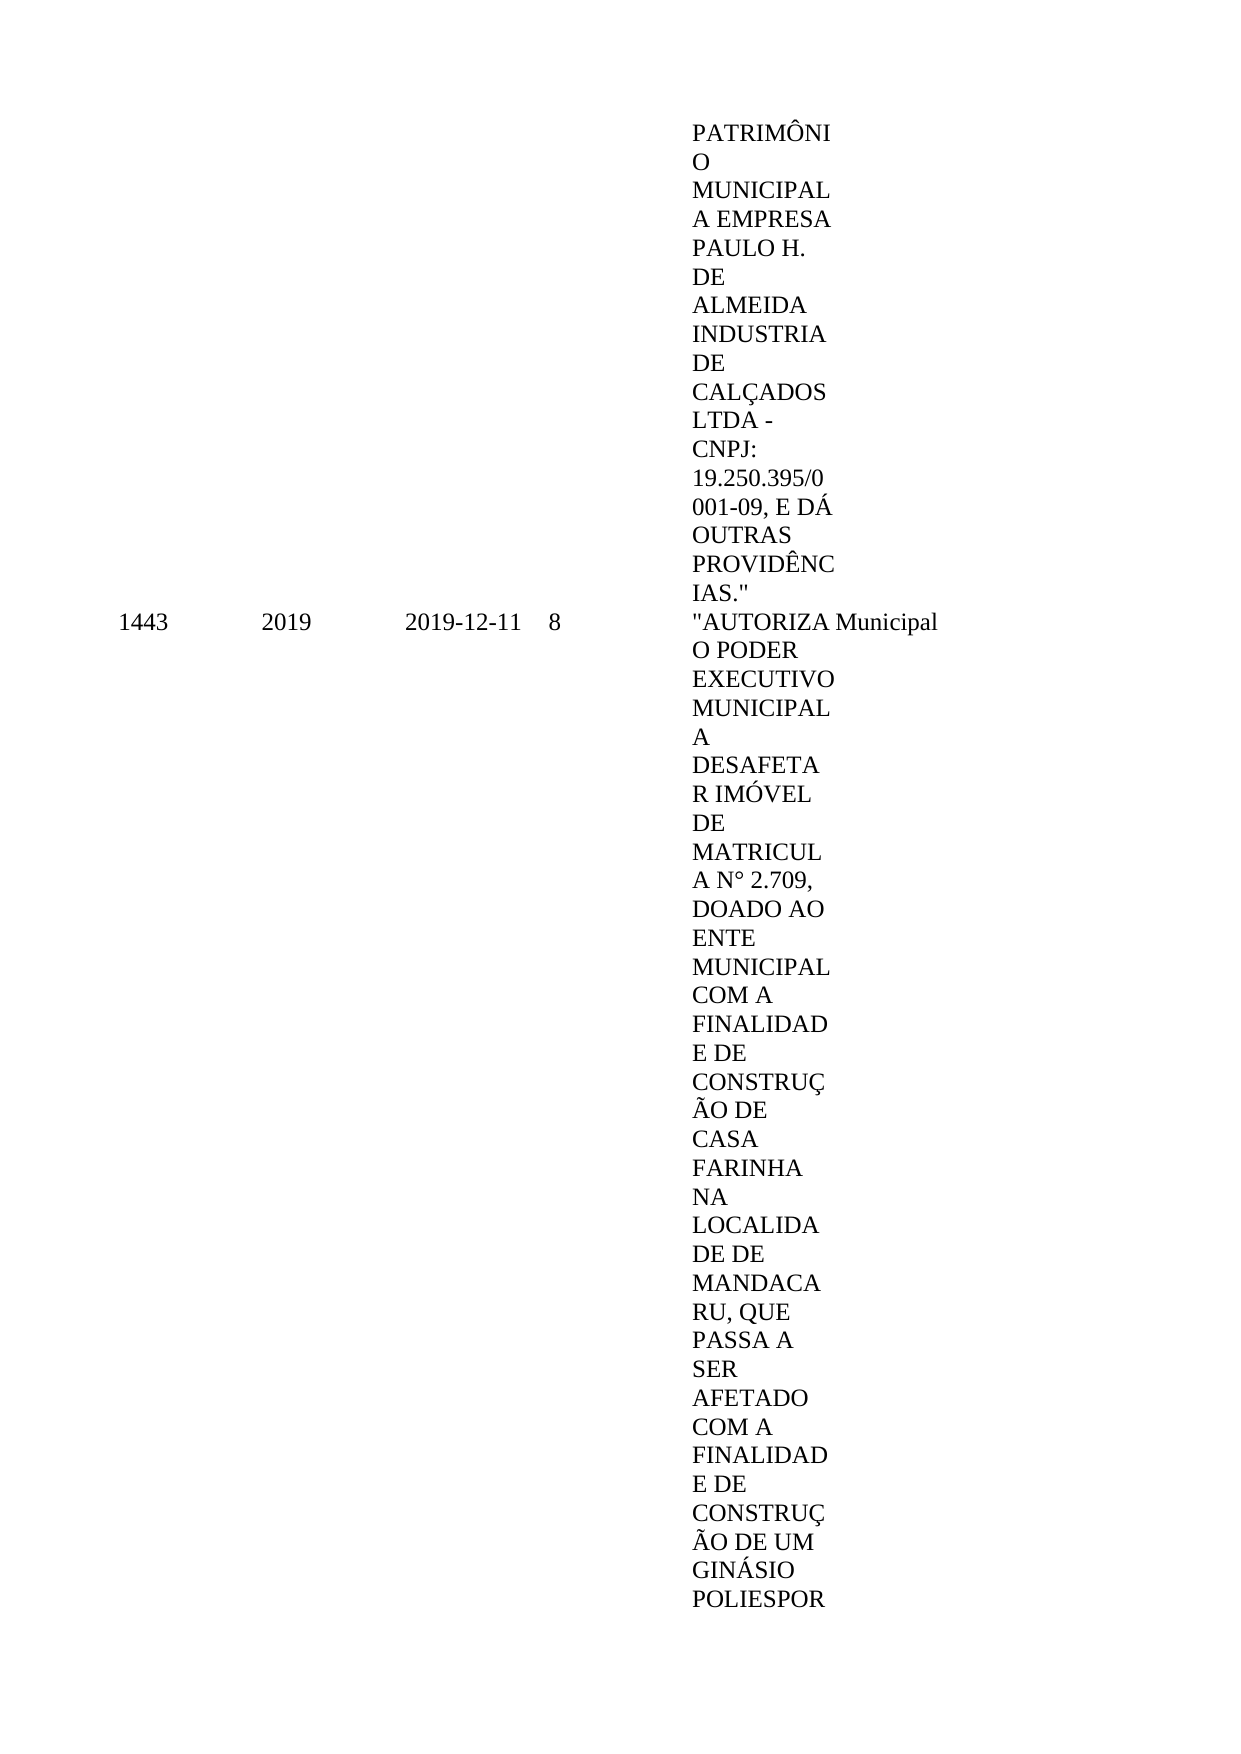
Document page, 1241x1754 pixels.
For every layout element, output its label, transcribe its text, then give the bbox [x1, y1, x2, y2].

table_cell PATRIMÔNIO MUNICIPAL A EMPRESA PAULO H. DE ALMEIDA INDUSTRIA DE CALÇADOS LTDA - CNPJ: 19.250.395/0001-09, E DÁ OUTRAS PROVIDÊNCIAS." [692, 118, 835, 607]
table_cell "AUTORIZA O PODER EXECUTIVO MUNICIPAL A DESAFETAR IMÓVEL DE MATRICULA N° 2.709, DOADO AO ENTE MUNICIPAL COM A FINALIDADE DE CONSTRUÇÃO DE CASA FARINHA NA LOCALIDADE DE MANDACARU, QUE PASSA A SER AFETADO COM A FINALIDADE DE CONSTRUÇÃO DE UM GINÁSIO POLIESPOR [692, 607, 835, 1613]
table_cell [548, 118, 692, 607]
table_cell [835, 118, 979, 607]
table_cell 2019-12-11 [405, 607, 548, 1613]
table_cell 8 [548, 607, 692, 1613]
table_cell 1443 [118, 607, 261, 1613]
table_cell [261, 118, 405, 607]
table_cell [979, 118, 1122, 607]
table_cell [405, 118, 548, 607]
table_cell [979, 607, 1122, 1613]
table_cell Municipal [835, 607, 979, 1613]
table_cell 2019 [261, 607, 405, 1613]
table_cell [118, 118, 261, 607]
